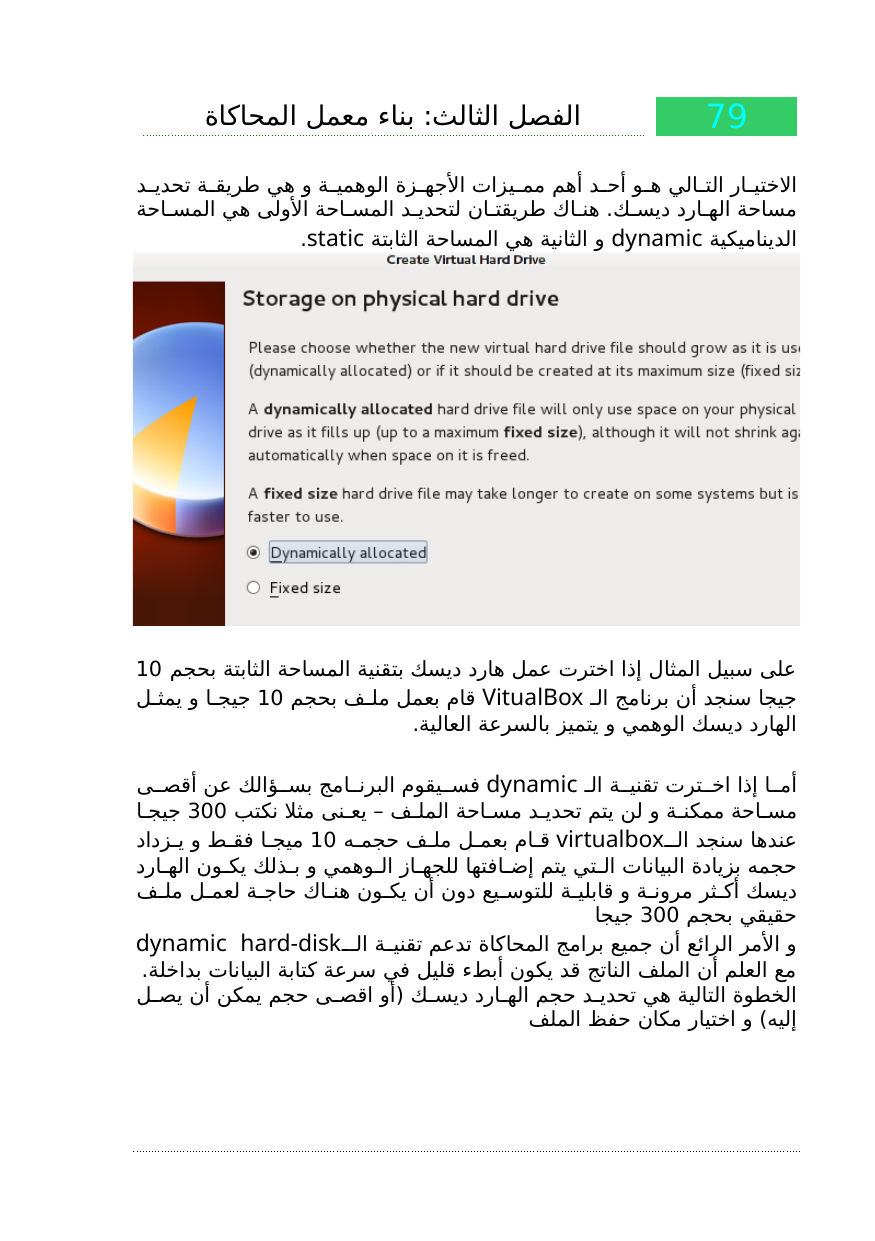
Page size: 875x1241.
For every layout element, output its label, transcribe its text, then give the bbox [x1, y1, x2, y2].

picture [132, 252, 801, 626]
text الخطوة التالية هي تحديد حجم الهارد ديسك (أو اقصى حجم يمكن أن يصل إليه) و اختيار مكان حفظ الملف [136, 983, 797, 1031]
text الاختيار التالي هو أحد أهم مميزات الأجهزة الوهمية و هي طريقة تحديد مساحة الهارد ديسك. هناك طريقتان لتحديد المساحة الأولى هي المساحة الديناميكية dynamic و الثانية هي المساحة الثابتة static. [136, 173, 797, 252]
text و الأمر الرائع أن جميع برامج المحاكاة تدعم تقنية الـdynamic hard-disk مع العلم أن الملف الناتج قد يكون أبطء قليل في سرعة كتابة البيانات بداخلة. [136, 927, 797, 983]
text على سبيل المثال إذا اخترت عمل هارد ديسك بتقنية المساحة الثابتة بحجم 10 جيجا سنجد أن برنامج الـ VitualBox قام بعمل ملف بحجم 10 جيجا و يمثل الهارد ديسك الوهمي و يتميز بالسرعة العالية. [136, 657, 797, 736]
text أما إذا اخترت تقنية الـ dynamic فسيقوم البرنامج بسؤالك عن أقصى مساحة ممكنة و لن يتم تحديد مساحة الملف – يعنى مثلا نكتب 300 جيجا عندها سنجد الـvirtualbox قام بعمل ملف حجمه 10 ميجا فقط و يزداد حجمه بزيادة البيانات التي يتم إضافتها للجهاز الوهمي و بذلك يكون الهارد ديسك أكثر مرونة و قابلية للتوسيع دون أن يكون هناك حاجة لعمل ملف حقيقي بحجم 300 جيجا [136, 768, 797, 927]
